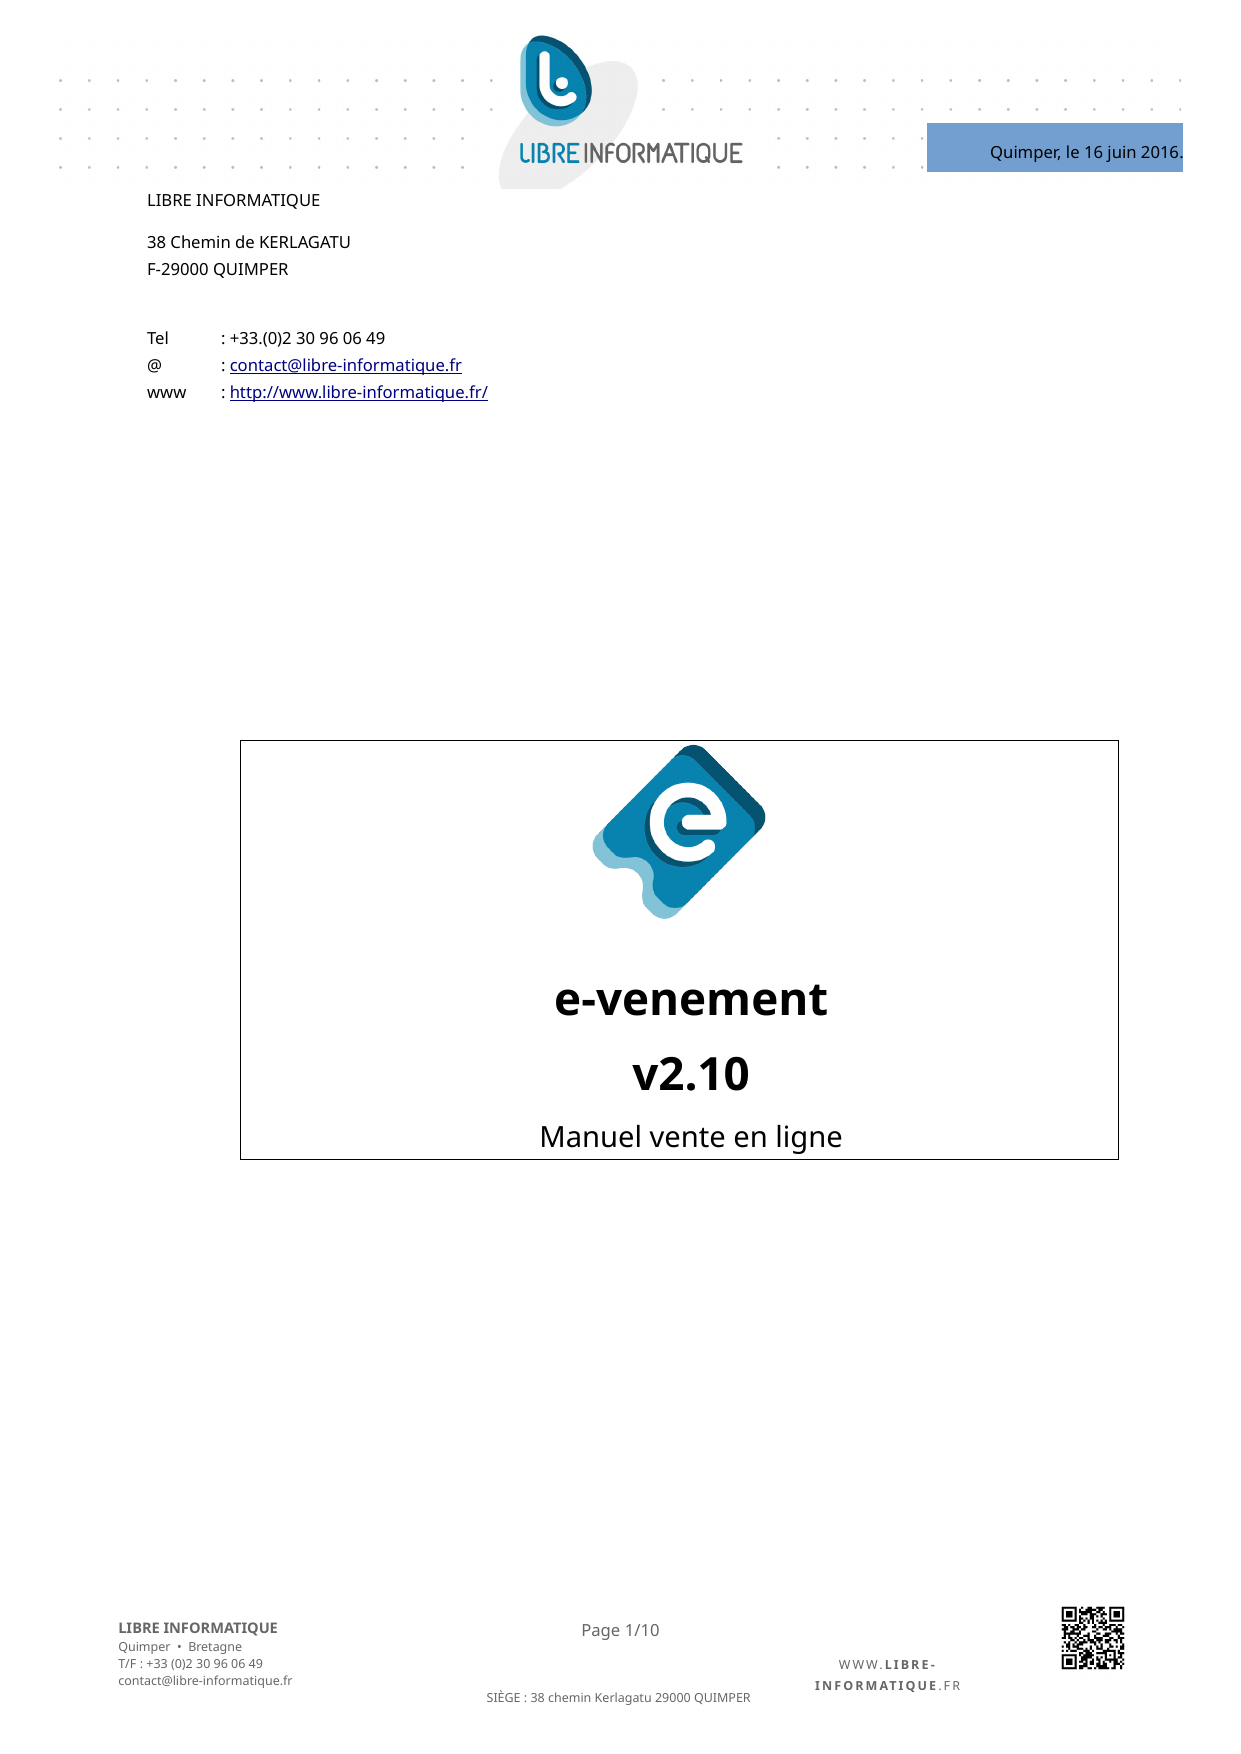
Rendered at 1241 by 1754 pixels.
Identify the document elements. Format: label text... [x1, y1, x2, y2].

text e-venement [243, 967, 1116, 1029]
text v2.10 [243, 1042, 1116, 1104]
text Manuel vente en ligne [243, 1116, 1116, 1156]
text Tel : +33.(0)2 30 96 06 49 @ : contact@libre-informatique.fr www : http://www.libre-informatique.fr/ [147, 327, 569, 404]
picture [540, 52, 576, 106]
picture [557, 78, 567, 88]
text LIBRE INFORMATIQUE [147, 189, 569, 211]
picture [59, 35, 1182, 201]
picture [591, 742, 767, 920]
picture [1051, 1596, 1135, 1680]
text 38 Chemin de KERLAGATU F-29000 QUIMPER [147, 230, 569, 307]
